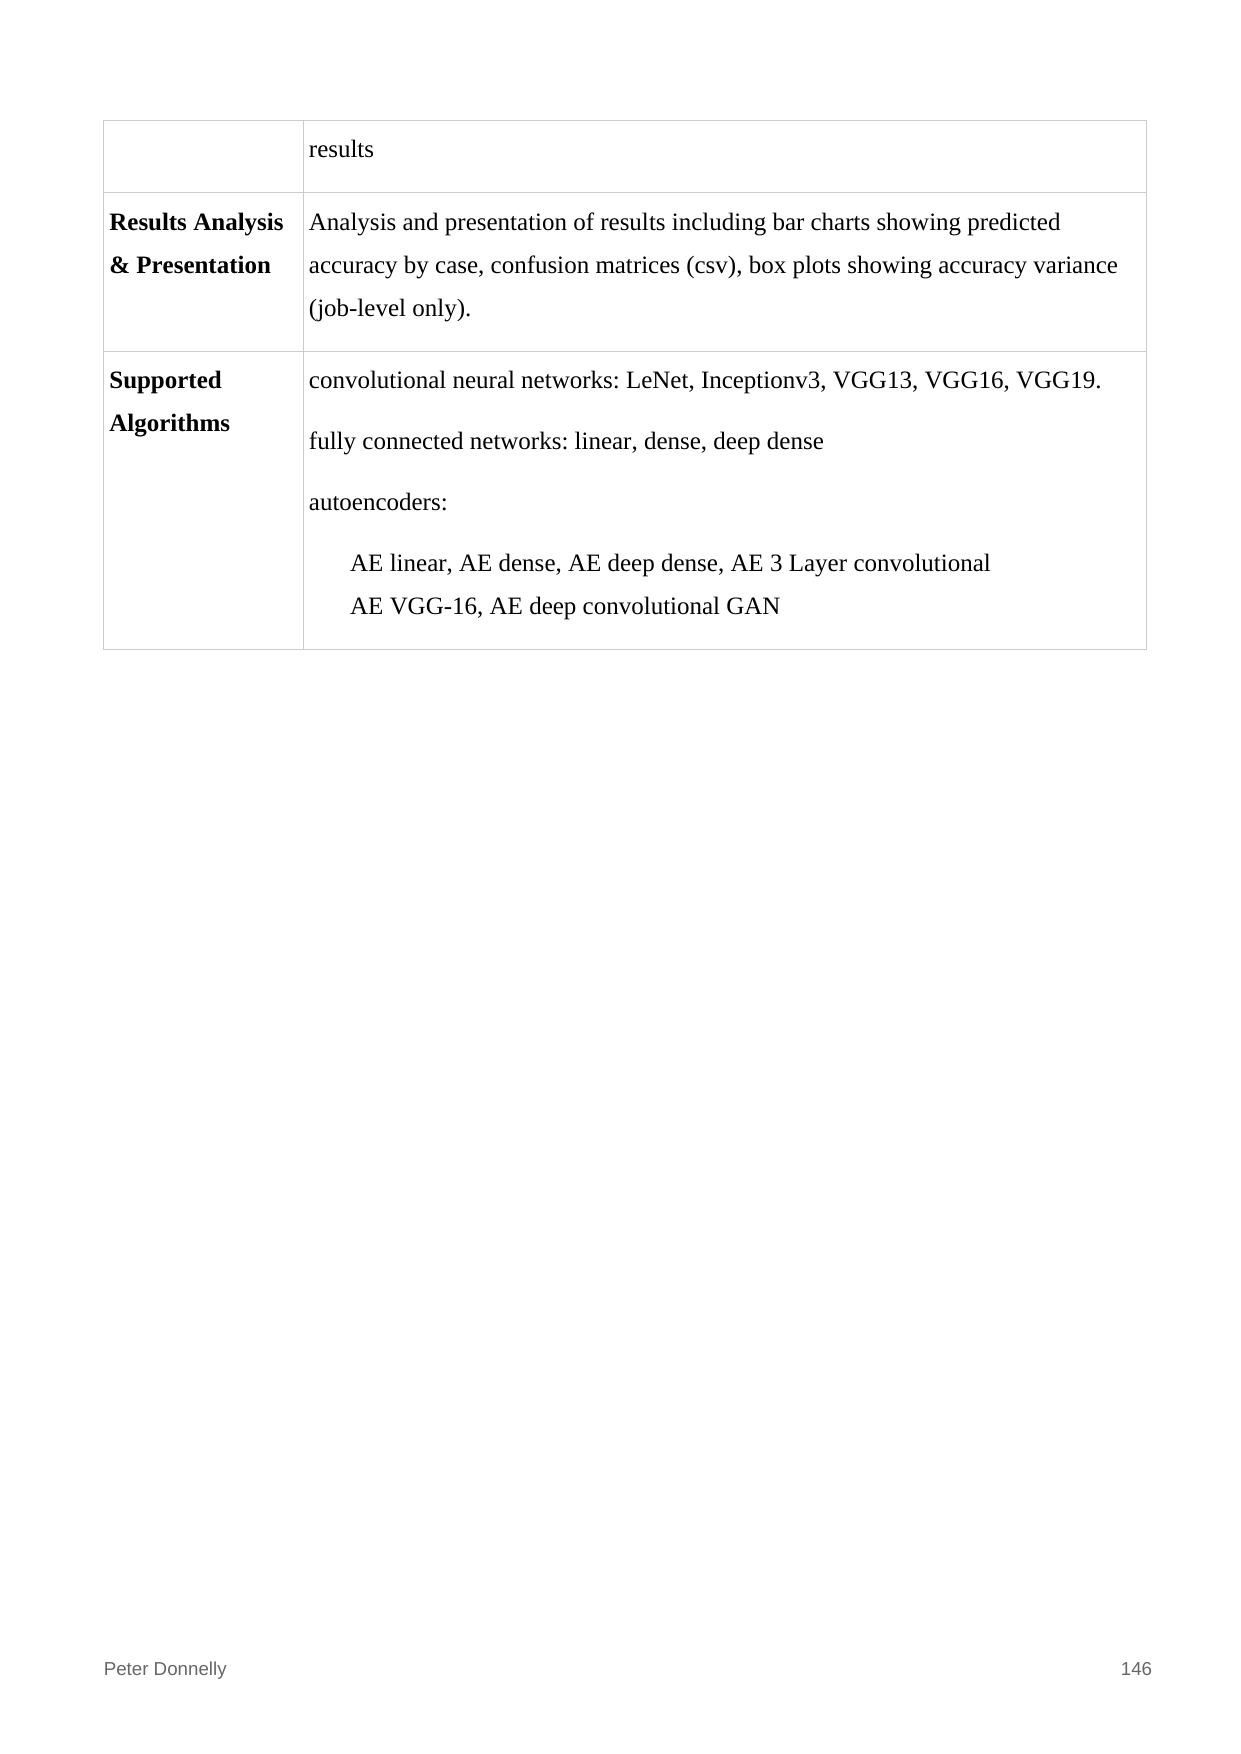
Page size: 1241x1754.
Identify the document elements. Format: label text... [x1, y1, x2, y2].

table_cell Analysis and presentation of results including bar charts showing predicted accuracy by case, confusion matrices (csv), box plots showing accuracy variance (job-level only). [304, 193, 1146, 351]
table_cell [104, 121, 303, 192]
table_cell Supported Algorithms [104, 352, 303, 648]
table_cell Results Analysis & Presentation [104, 193, 303, 351]
table_cell convolutional neural networks: LeNet, Inceptionv3, VGG13, VGG16, VGG19. fully connected networks: linear, dense, deep dense autoencoders: AE linear, AE dense, AE deep dense, AE 3 Layer convolutional AE VGG-16, AE deep convolutional GAN [304, 352, 1146, 648]
table_cell results [304, 121, 1146, 192]
